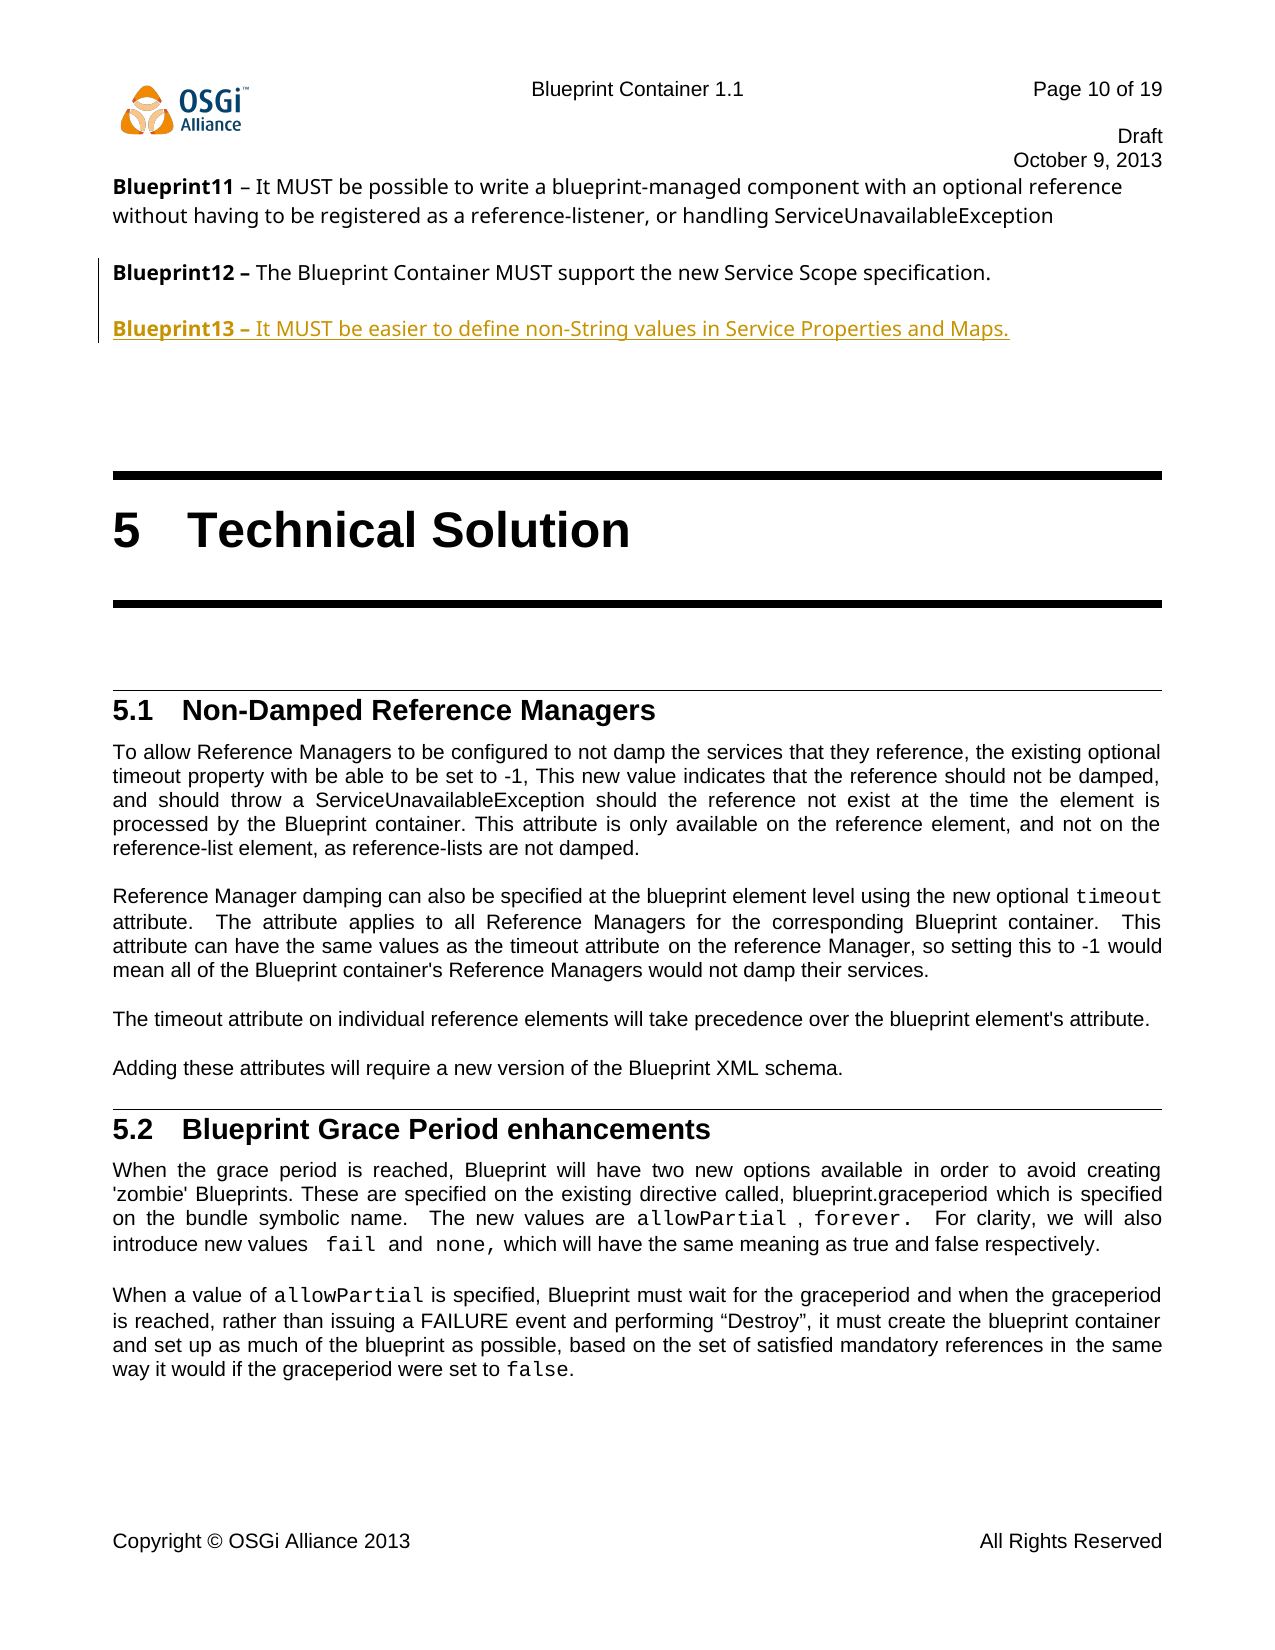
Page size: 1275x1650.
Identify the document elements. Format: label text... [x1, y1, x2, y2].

text Blueprint11 – It MUST be possible to write a blueprint-managed component with an optional reference without having to be registered as a reference-listener, or handling ServiceUnavailableException [112, 172, 1162, 229]
text Blueprint13 – It MUST be easier to define non-String values in Service Properties and Maps. [112, 314, 1162, 343]
picture [113, 78, 257, 142]
subtitle Technical Solution [112, 472, 1162, 608]
text The timeout attribute on individual reference elements will take precedence over the blueprint element's attribute. [112, 1007, 1162, 1031]
text Blueprint12 – The Blueprint Container MUST support the new Service Scope specification. [112, 258, 1162, 286]
text Reference Manager damping can also be specified at the blueprint element level using the new optional timeout attribute. The attribute applies to all Reference Managers for the corresponding Blueprint container. This attribute can have the same values as the timeout attribute on the reference Manager, so setting this to -1 would mean all of the Blueprint container's Reference Managers would not damp their services. [112, 884, 1162, 982]
text To allow Reference Managers to be configured to not damp the services that they reference, the existing optional timeout property with be able to be set to -1, This new value indicates that the reference should not be damped, and should throw a ServiceUnavailableException should the reference not exist at the time the element is processed by the Blueprint container. This attribute is only available on the reference element, and not on the reference-list element, as reference-lists are not damped. [112, 739, 1162, 859]
subtitle Non-Damped Reference Managers [112, 691, 1162, 727]
text When a value of allowPartial is specified, Blueprint must wait for the graceperiod and when the graceperiod is reached, rather than issuing a FAILURE event and performing “Destroy”, it must create the blueprint container and set up as much of the blueprint as possible, based on the set of satisfied mandatory references in the same way it would if the graceperiod were set to false. [112, 1283, 1162, 1382]
subtitle Blueprint Grace Period enhancements [112, 1110, 1162, 1146]
text When the grace period is reached, Blueprint will have two new options available in order to avoid creating 'zombie' Blueprints. These are specified on the existing directive called, blueprint.graceperiod which is specified on the bundle symbolic name. The new values are allowPartial , forever. For clarity, we will also introduce new values fail and none, which will have the same meaning as true and false respectively. [112, 1158, 1162, 1258]
text Adding these attributes will require a new version of the Blueprint XML schema. [112, 1056, 1162, 1080]
